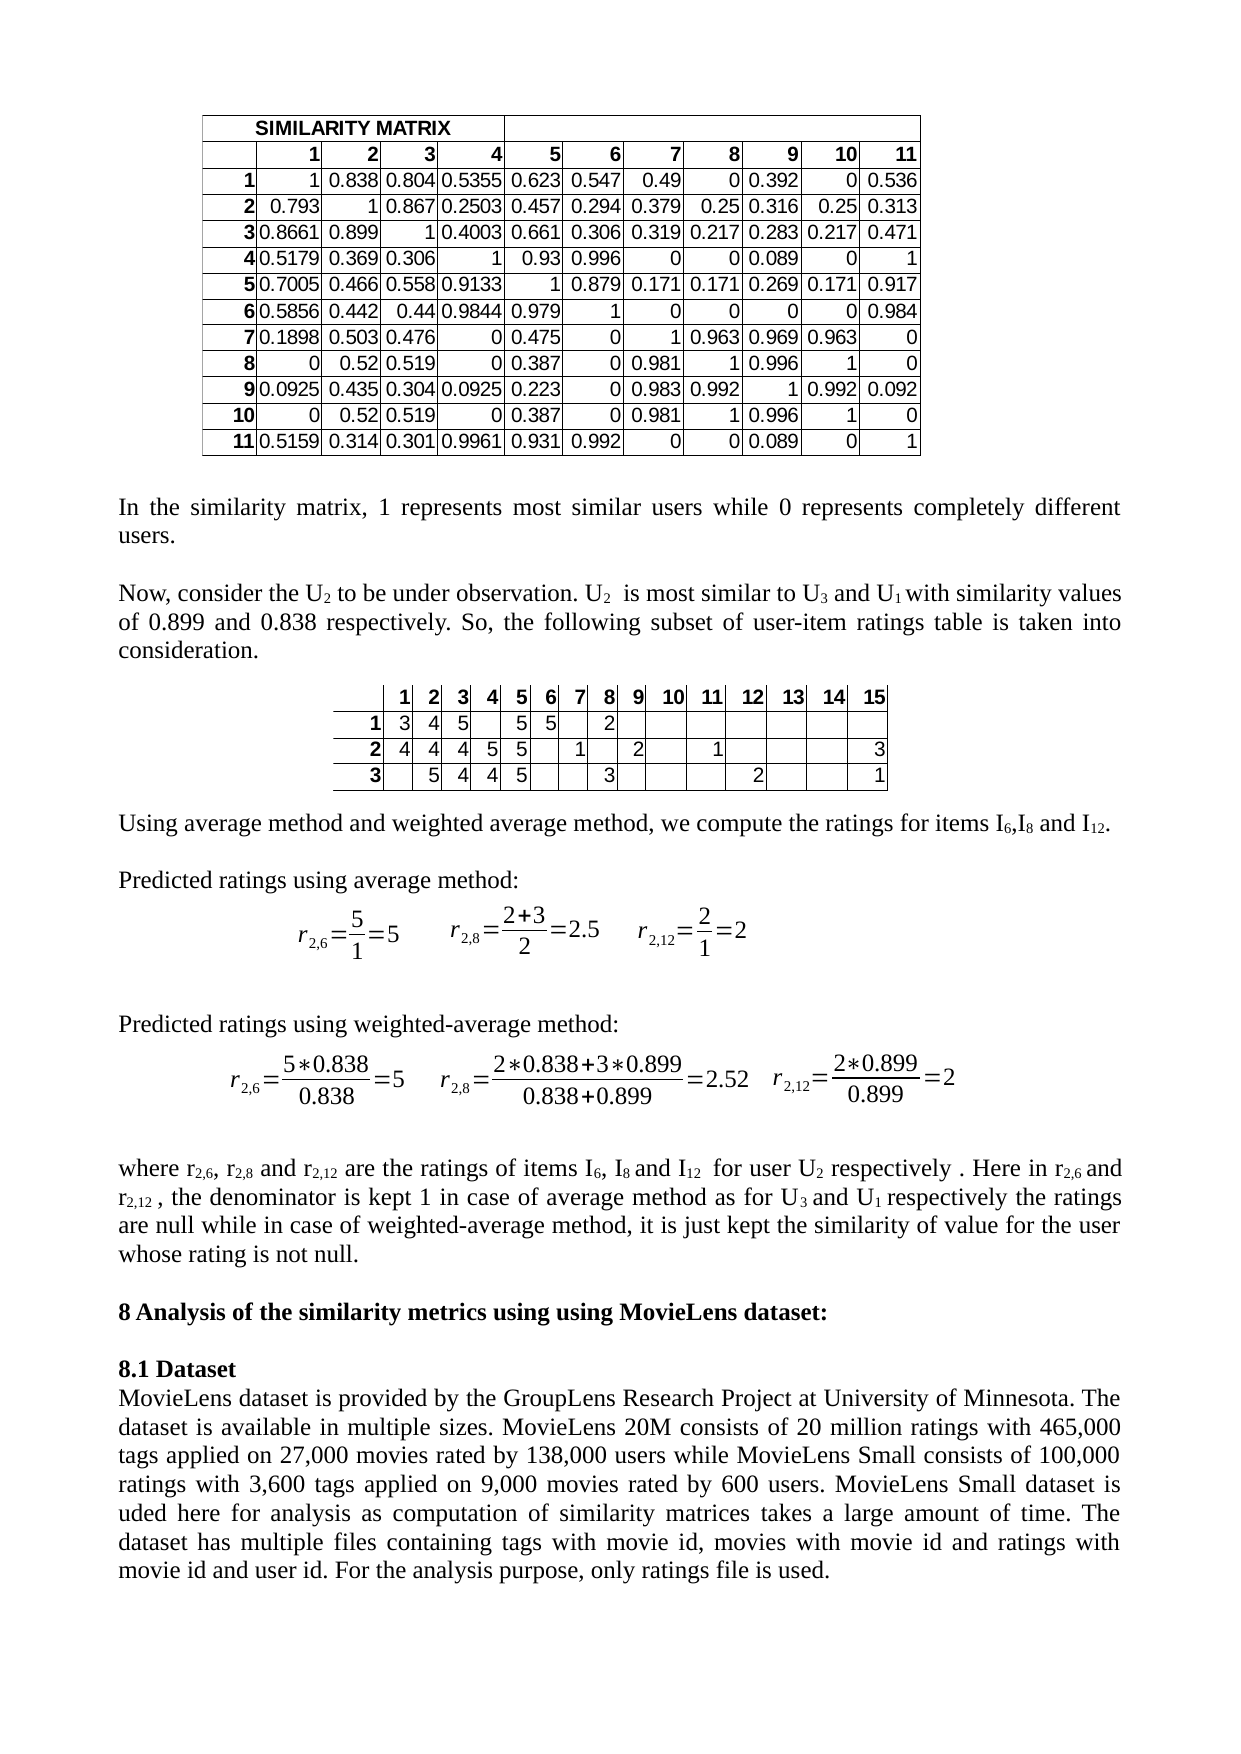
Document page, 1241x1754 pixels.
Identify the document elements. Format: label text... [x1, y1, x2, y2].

text 8.1 Dataset [118, 1354, 1122, 1383]
text 8 Analysis of the similarity metrics using using MovieLens dataset: [118, 1297, 1122, 1326]
text Now, consider the U2 to be under observation. U2 is most similar to U3 and U1 with similarity values of 0.899 and 0.838 respectively. So, the following subset of user-item ratings table is taken into consideration. [118, 578, 1122, 664]
text where r2,6, r2,8 and r2,12 are the ratings of items I6, I8 and I12 for user U2 respectively . Here in r2,6 and r2,12 , the denominator is kept 1 in case of average method as for U3 and U1 respectively the ratings are null while in case of weighted-average method, it is just kept the similarity of value for the user whose rating is not null. [118, 1153, 1122, 1268]
text In the similarity matrix, 1 represents most similar users while 0 represents completely different users. [118, 492, 1122, 549]
text MovieLens dataset is provided by the GroupLens Research Project at University of Minnesota. The dataset is available in multiple sizes. MovieLens 20M consists of 20 million ratings with 465,000 tags applied on 27,000 movies rated by 138,000 users while MovieLens Small consists of 100,000 ratings with 3,600 tags applied on 9,000 movies rated by 600 users. MovieLens Small dataset is uded here for analysis as computation of similarity matrices takes a large amount of time. The dataset has multiple files containing tags with movie id, movies with movie id and ratings with movie id and user id. For the analysis purpose, only ratings file is used. [118, 1383, 1122, 1584]
text Using average method and weighted average method, we compute the ratings for items I6,I8 and I12. [118, 808, 1122, 837]
text Predicted ratings using weighted-average method: [118, 1009, 1122, 1038]
text Predicted ratings using average method: [118, 866, 1122, 894]
